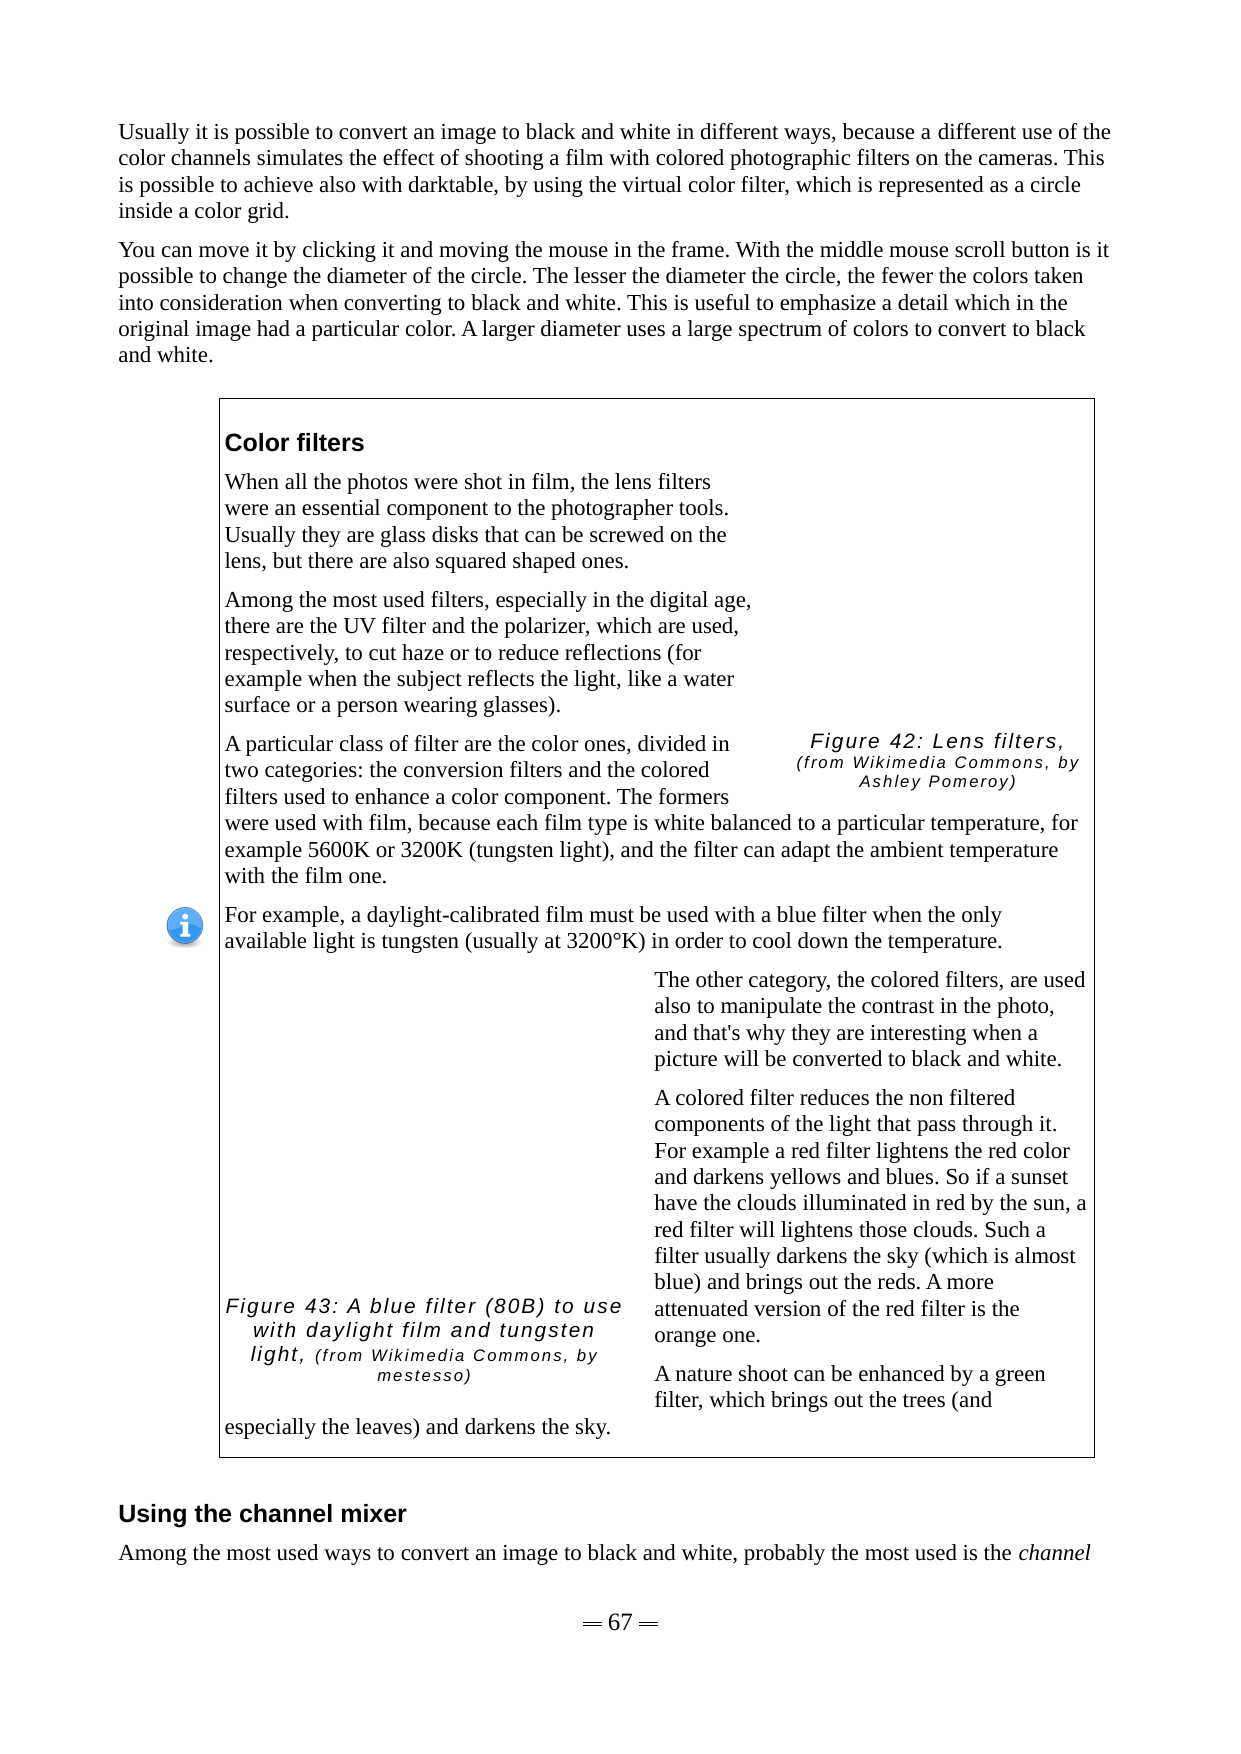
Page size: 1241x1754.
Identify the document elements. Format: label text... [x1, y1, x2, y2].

picture [164, 907, 205, 948]
table_header Color filters When all the photos were shot in film, the lens filters were an essential component to the photographer tools. Usually they are glass disks that can be screwed on the lens, but there are also squared shaped ones. Among the most used filters, especially in the digital age, there are the UV filter and the polarizer, which are used, respectively, to cut haze or to reduce reflections (for example when the subject reflects the light, like a water surface or a person wearing glasses). A particular class of filter are the color ones, divided in two categories: the conversion filters and the colored filters used to enhance a color component. The formers were used with film, because each film type is white balanced to a particular temperature, for example 5600K or 3200K (tungsten light), and the filter can adapt the ambient temperature with the film one. For example, a daylight-calibrated film must be used with a blue filter when the only available light is tungsten (usually at 3200°K) in order to cool down the temperature. The other category, the colored filters, are used also to manipulate the contrast in the photo, and that's why they are interesting when a picture will be converted to black and white. A colored filter reduces the non filtered components of the light that pass through it. For example a red filter lightens the red color and darkens yellows and blues. So if a sunset have the clouds illuminated in red by the sun, a red filter will lightens those clouds. Such a filter usually darkens the sky (which is almost blue) and brings out the reds. A more attenuated version of the red filter is the orange one. A nature shoot can be enhanced by a green filter, which brings out the trees (and especially the leaves) and darkens the sky. [220, 399, 1094, 1457]
table_header [150, 398, 219, 1457]
text Usually it is possible to convert an image to black and white in different ways, because a different use of the color channels simulates the effect of shooting a film with colored photographic filters on the cameras. This is possible to achieve also with darktable, by using the virtual color filter, which is represented as a circle inside a color grid. [118, 118, 1122, 223]
text Among the most used ways to convert an image to black and white, probably the most used is the channel [118, 1539, 1122, 1566]
text You can move it by clicking it and moving the mouse in the frame. With the middle mouse scroll button is it possible to change the diameter of the circle. The lesser the diameter the circle, the fewer the colors taken into consideration when converting to black and white. This is useful to emphasize a detail which in the original image had a particular color. A larger diameter uses a large spectrum of colors to convert to black and white. [118, 236, 1122, 368]
subtitle Using the channel mixer [118, 1499, 1122, 1527]
